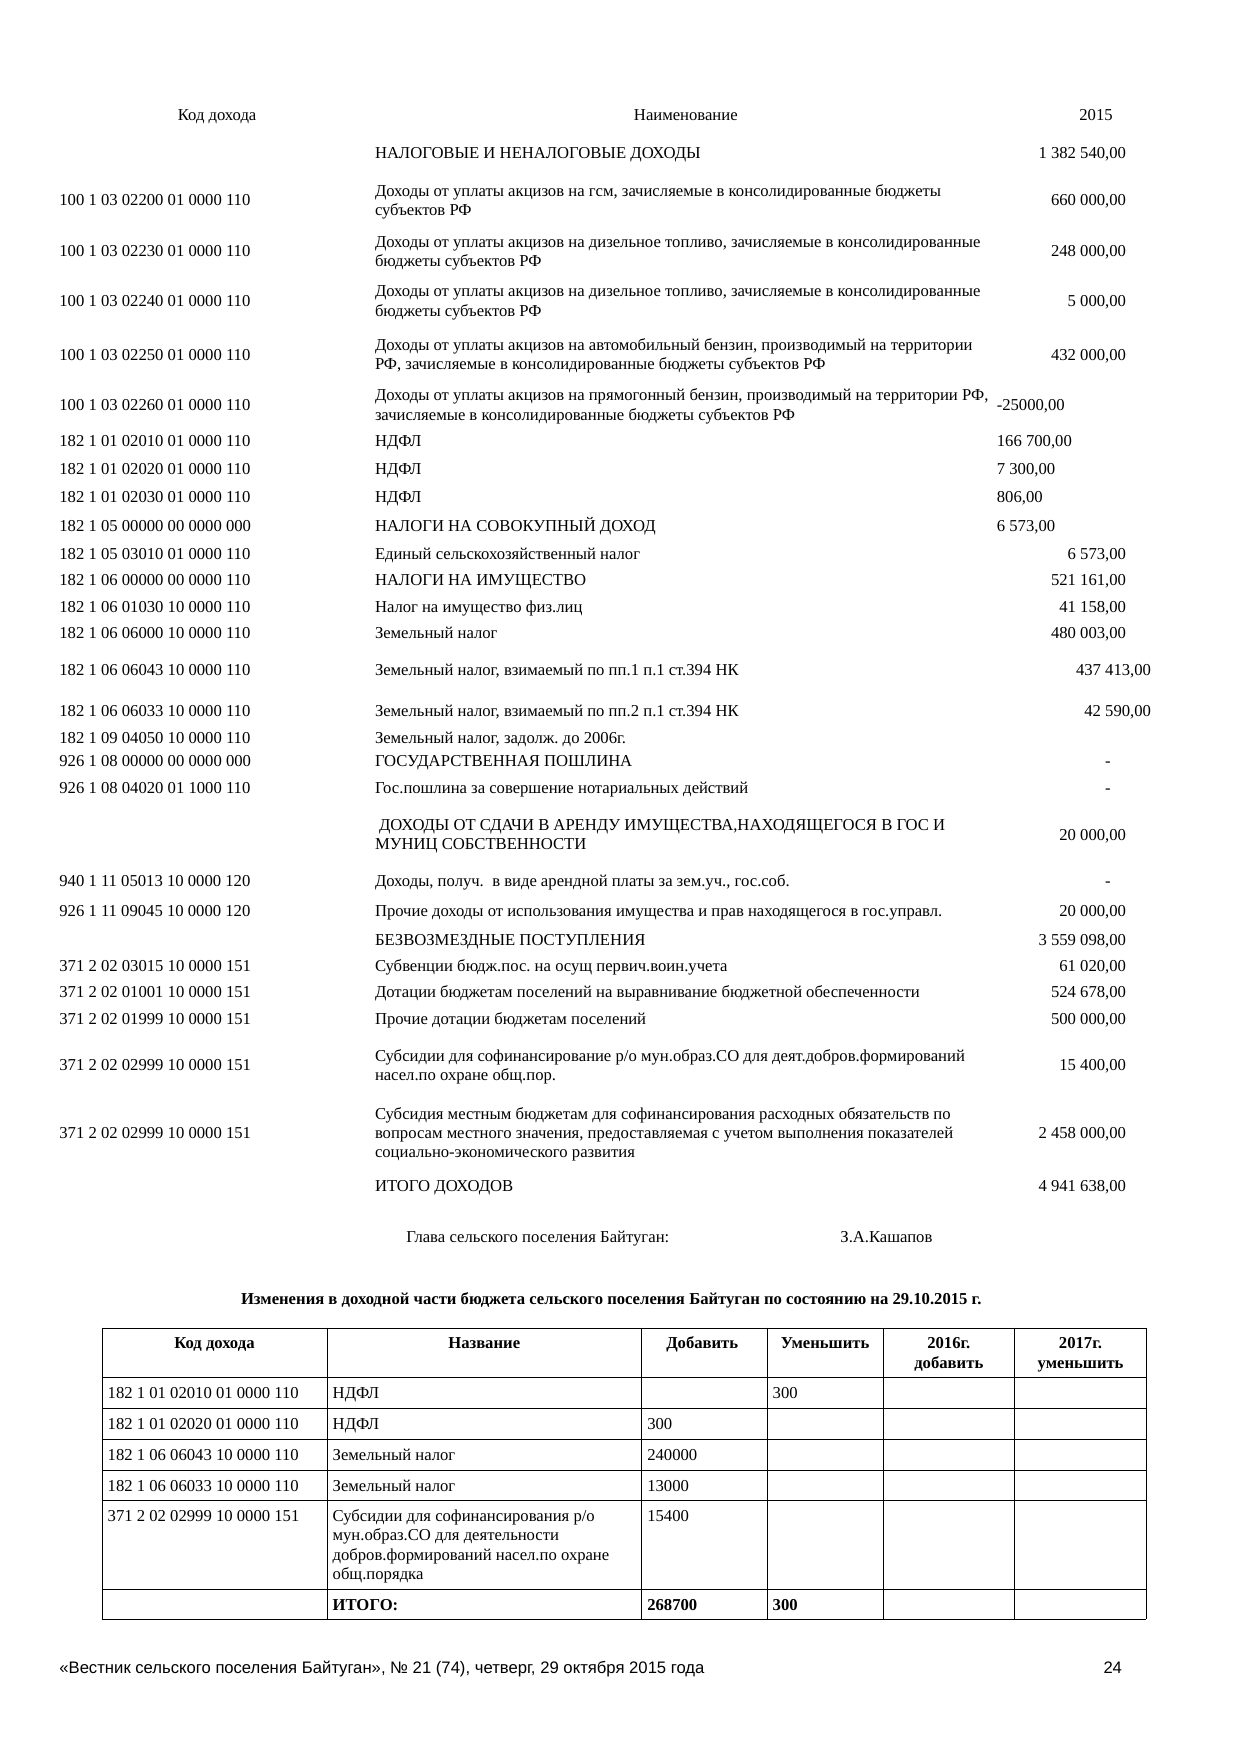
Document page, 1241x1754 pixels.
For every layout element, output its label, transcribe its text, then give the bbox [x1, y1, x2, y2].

table_cell 182 1 06 00000 00 0000 110 [59, 567, 375, 593]
table_cell НАЛОГОВЫЕ И НЕНАЛОГОВЫЕ ДОХОДЫ [375, 132, 997, 174]
table_cell ГОСУДАРСТВЕННАЯ ПОШЛИНА [375, 747, 997, 774]
table_cell 926 1 08 04020 01 1000 110 [59, 774, 375, 800]
table_cell [1015, 1501, 1146, 1588]
table_cell 100 1 03 02200 01 0000 110 [59, 174, 375, 226]
table_cell [997, 728, 1195, 747]
table_cell 371 2 02 02999 10 0000 151 [59, 1097, 375, 1168]
table_cell 3 559 098,00 [997, 927, 1195, 952]
table_cell 300 [768, 1590, 883, 1619]
table_cell 480 003,00 [997, 620, 1195, 646]
table_cell 926 1 11 09045 10 0000 120 [59, 894, 375, 927]
table_cell Субсидия местным бюджетам для софинансирования расходных обязательств по вопросам местного значения, предоставляемая с учетом выполнения показателей социально-экономического развития [375, 1097, 997, 1168]
table_cell 7 300,00 [997, 454, 1195, 482]
table_cell [768, 1440, 883, 1469]
table_cell - [997, 747, 1195, 774]
table_cell Дотации бюджетам поселений на выравнивание бюджетной обеспеченности [375, 979, 997, 1005]
table_cell НДФЛ [375, 454, 997, 482]
table_cell 2015 [997, 96, 1195, 132]
table_cell [884, 1409, 1014, 1439]
table_cell [768, 1409, 883, 1439]
table_cell Доходы от уплаты акцизов на прямогонный бензин, производимый на территории РФ, зачисляемые в консолидированные бюджеты субъектов РФ [375, 383, 997, 426]
table_cell Прочие доходы от использования имущества и прав находящегося в гос.управл. [375, 894, 997, 927]
table_cell Земельный налог, взимаемый по пп.2 п.1 ст.394 НК [375, 693, 997, 728]
table_cell ИТОГО: [328, 1590, 641, 1619]
table_cell Субсидии для софинансирования р/о мун.образ.СО для деятельности добров.формирований насел.по охране общ.порядка [328, 1501, 641, 1588]
table_cell 521 161,00 [997, 567, 1195, 593]
table_cell 182 1 01 02020 01 0000 110 [59, 454, 375, 482]
table_cell НАЛОГИ НА ИМУЩЕСТВО [375, 567, 997, 593]
table_cell 371 2 02 02999 10 0000 151 [103, 1501, 327, 1588]
table_cell 15400 [642, 1501, 767, 1588]
table_cell Глава сельского поселения Байтуган: З.А.Кашапов [144, 1204, 1195, 1270]
table_cell [884, 1590, 1014, 1619]
table_cell 4 941 638,00 [997, 1168, 1195, 1203]
table_cell 20 000,00 [997, 800, 1195, 868]
table_cell [884, 1471, 1014, 1500]
table_cell 371 2 02 01001 10 0000 151 [59, 979, 375, 1005]
table_cell 20 000,00 [997, 894, 1195, 927]
table_cell [59, 132, 375, 174]
table_header 2016г. добавить [884, 1329, 1014, 1377]
table_header 2017г. уменьшить [1015, 1329, 1146, 1377]
table_cell 248 000,00 [997, 226, 1195, 276]
table_cell [59, 800, 375, 868]
table_cell 182 1 06 01030 10 0000 110 [59, 593, 375, 620]
table_cell [768, 1471, 883, 1500]
table_cell [103, 1590, 327, 1619]
text Изменения в доходной части бюджета сельского поселения Байтуган по состоянию на 29.10.2015 г. [59, 1289, 1163, 1308]
table_cell 182 1 01 02010 01 0000 110 [59, 426, 375, 454]
table_cell Земельный налог [328, 1440, 641, 1469]
table_cell 41 158,00 [997, 593, 1195, 620]
table_cell 182 1 01 02010 01 0000 110 [103, 1378, 327, 1408]
table_cell 2 458 000,00 [997, 1097, 1195, 1168]
table_cell 300 [642, 1409, 767, 1439]
table_cell 524 678,00 [997, 979, 1195, 1005]
table_cell 660 000,00 [997, 174, 1195, 226]
table_cell Субсидии для софинансирование р/о мун.образ.СО для деят.добров.формирований насел.по охране общ.пор. [375, 1032, 997, 1097]
table_cell Доходы от уплаты акцизов на дизельное топливо, зачисляемые в консолидированные бюджеты субъектов РФ [375, 276, 997, 325]
table_header Код дохода [103, 1329, 327, 1377]
table_cell 371 2 02 02999 10 0000 151 [59, 1032, 375, 1097]
table_cell 100 1 03 02260 01 0000 110 [59, 383, 375, 426]
table_cell [59, 1168, 375, 1203]
table_cell НДФЛ [375, 426, 997, 454]
table_cell 432 000,00 [997, 325, 1195, 383]
table_cell 5 000,00 [997, 276, 1195, 325]
table_header Название [328, 1329, 641, 1377]
table_cell 182 1 01 02020 01 0000 110 [103, 1409, 327, 1439]
table_cell Доходы от уплаты акцизов на гсм, зачисляемые в консолидированные бюджеты субъектов РФ [375, 174, 997, 226]
table_cell [997, 77, 1195, 96]
table_cell [1015, 1590, 1146, 1619]
table_cell Единый сельскохозяйственный налог [375, 540, 997, 567]
table_cell 13000 [642, 1471, 767, 1500]
table_cell 182 1 06 06033 10 0000 110 [59, 693, 375, 728]
table_cell НАЛОГИ НА СОВОКУПНЫЙ ДОХОД [375, 510, 997, 540]
table_cell БЕЗВОЗМЕЗДНЫЕ ПОСТУПЛЕНИЯ [375, 927, 997, 952]
table_cell 182 1 06 06043 10 0000 110 [59, 646, 375, 693]
table_cell 182 1 05 00000 00 0000 000 [59, 510, 375, 540]
table_cell - [997, 774, 1195, 800]
table_cell 182 1 09 04050 10 0000 110 [59, 728, 375, 747]
table_cell [1015, 1378, 1146, 1408]
table_cell [287, 77, 375, 96]
table_cell 182 1 06 06033 10 0000 110 [103, 1471, 327, 1500]
table_cell 100 1 03 02240 01 0000 110 [59, 276, 375, 325]
table_cell ИТОГО ДОХОДОВ [375, 1168, 997, 1203]
table_cell [1015, 1409, 1146, 1439]
table_cell [375, 77, 997, 96]
table_cell [144, 77, 236, 96]
table_cell [884, 1501, 1014, 1588]
table_cell 6 573,00 [997, 540, 1195, 567]
table_cell Земельный налог [375, 620, 997, 646]
table_cell Доходы, получ. в виде арендной платы за зем.уч., гос.соб. [375, 868, 997, 894]
table_cell Наименование [375, 96, 997, 132]
table_cell - [997, 868, 1195, 894]
table_cell [59, 1204, 143, 1270]
table_cell 1 382 540,00 [997, 132, 1195, 174]
table_cell НДФЛ [328, 1409, 641, 1439]
table_cell [1015, 1440, 1146, 1469]
table_cell 240000 [642, 1440, 767, 1469]
table_cell 500 000,00 [997, 1005, 1195, 1032]
table_cell 42 590,00 [997, 693, 1195, 728]
table_cell 182 1 06 06000 10 0000 110 [59, 620, 375, 646]
table_header Добавить [642, 1329, 767, 1377]
table_cell [884, 1440, 1014, 1469]
table_cell 182 1 01 02030 01 0000 110 [59, 482, 375, 510]
table_cell [642, 1378, 767, 1408]
table_cell 437 413,00 [997, 646, 1195, 693]
table_cell 371 2 02 03015 10 0000 151 [59, 952, 375, 978]
table_cell Доходы от уплаты акцизов на автомобильный бензин, производимый на территории РФ, зачисляемые в консолидированные бюджеты субъектов РФ [375, 325, 997, 383]
table_cell Земельный налог, задолж. до 2006г. [375, 728, 997, 747]
table_cell НДФЛ [375, 482, 997, 510]
table_cell 300 [768, 1378, 883, 1408]
table_cell Налог на имущество физ.лиц [375, 593, 997, 620]
table_cell [59, 77, 143, 96]
table_cell 268700 [642, 1590, 767, 1619]
table_cell Код дохода [59, 96, 375, 132]
table_cell 6 573,00 [997, 510, 1195, 540]
table_cell 166 700,00 [997, 426, 1195, 454]
table_cell 100 1 03 02250 01 0000 110 [59, 325, 375, 383]
table_cell 940 1 11 05013 10 0000 120 [59, 868, 375, 894]
table_cell 15 400,00 [997, 1032, 1195, 1097]
table_cell НДФЛ [328, 1378, 641, 1408]
table_cell -25000,00 [997, 383, 1195, 426]
table_cell 806,00 [997, 482, 1195, 510]
table_cell Доходы от уплаты акцизов на дизельное топливо, зачисляемые в консолидированные бюджеты субъектов РФ [375, 226, 997, 276]
table_cell 182 1 06 06043 10 0000 110 [103, 1440, 327, 1469]
table_cell [236, 77, 287, 96]
table_cell 182 1 05 03010 01 0000 110 [59, 540, 375, 567]
table_cell Гос.пошлина за совершение нотариальных действий [375, 774, 997, 800]
table_header Уменьшить [768, 1329, 883, 1377]
table_cell [884, 1378, 1014, 1408]
table_cell Прочие дотации бюджетам поселений [375, 1005, 997, 1032]
table_cell [768, 1501, 883, 1588]
table_cell 61 020,00 [997, 952, 1195, 978]
table_cell Земельный налог [328, 1471, 641, 1500]
table_cell Субвенции бюдж.пос. на осущ первич.воин.учета [375, 952, 997, 978]
table_cell 100 1 03 02230 01 0000 110 [59, 226, 375, 276]
table_cell 371 2 02 01999 10 0000 151 [59, 1005, 375, 1032]
table_cell ДОХОДЫ ОТ СДАЧИ В АРЕНДУ ИМУЩЕСТВА,НАХОДЯЩЕГОСЯ В ГОС И МУНИЦ СОБСТВЕННОСТИ [375, 800, 997, 868]
table_cell Земельный налог, взимаемый по пп.1 п.1 ст.394 НК [375, 646, 997, 693]
table_cell 926 1 08 00000 00 0000 000 [59, 747, 375, 774]
table_cell [59, 927, 375, 952]
table_cell [1015, 1471, 1146, 1500]
